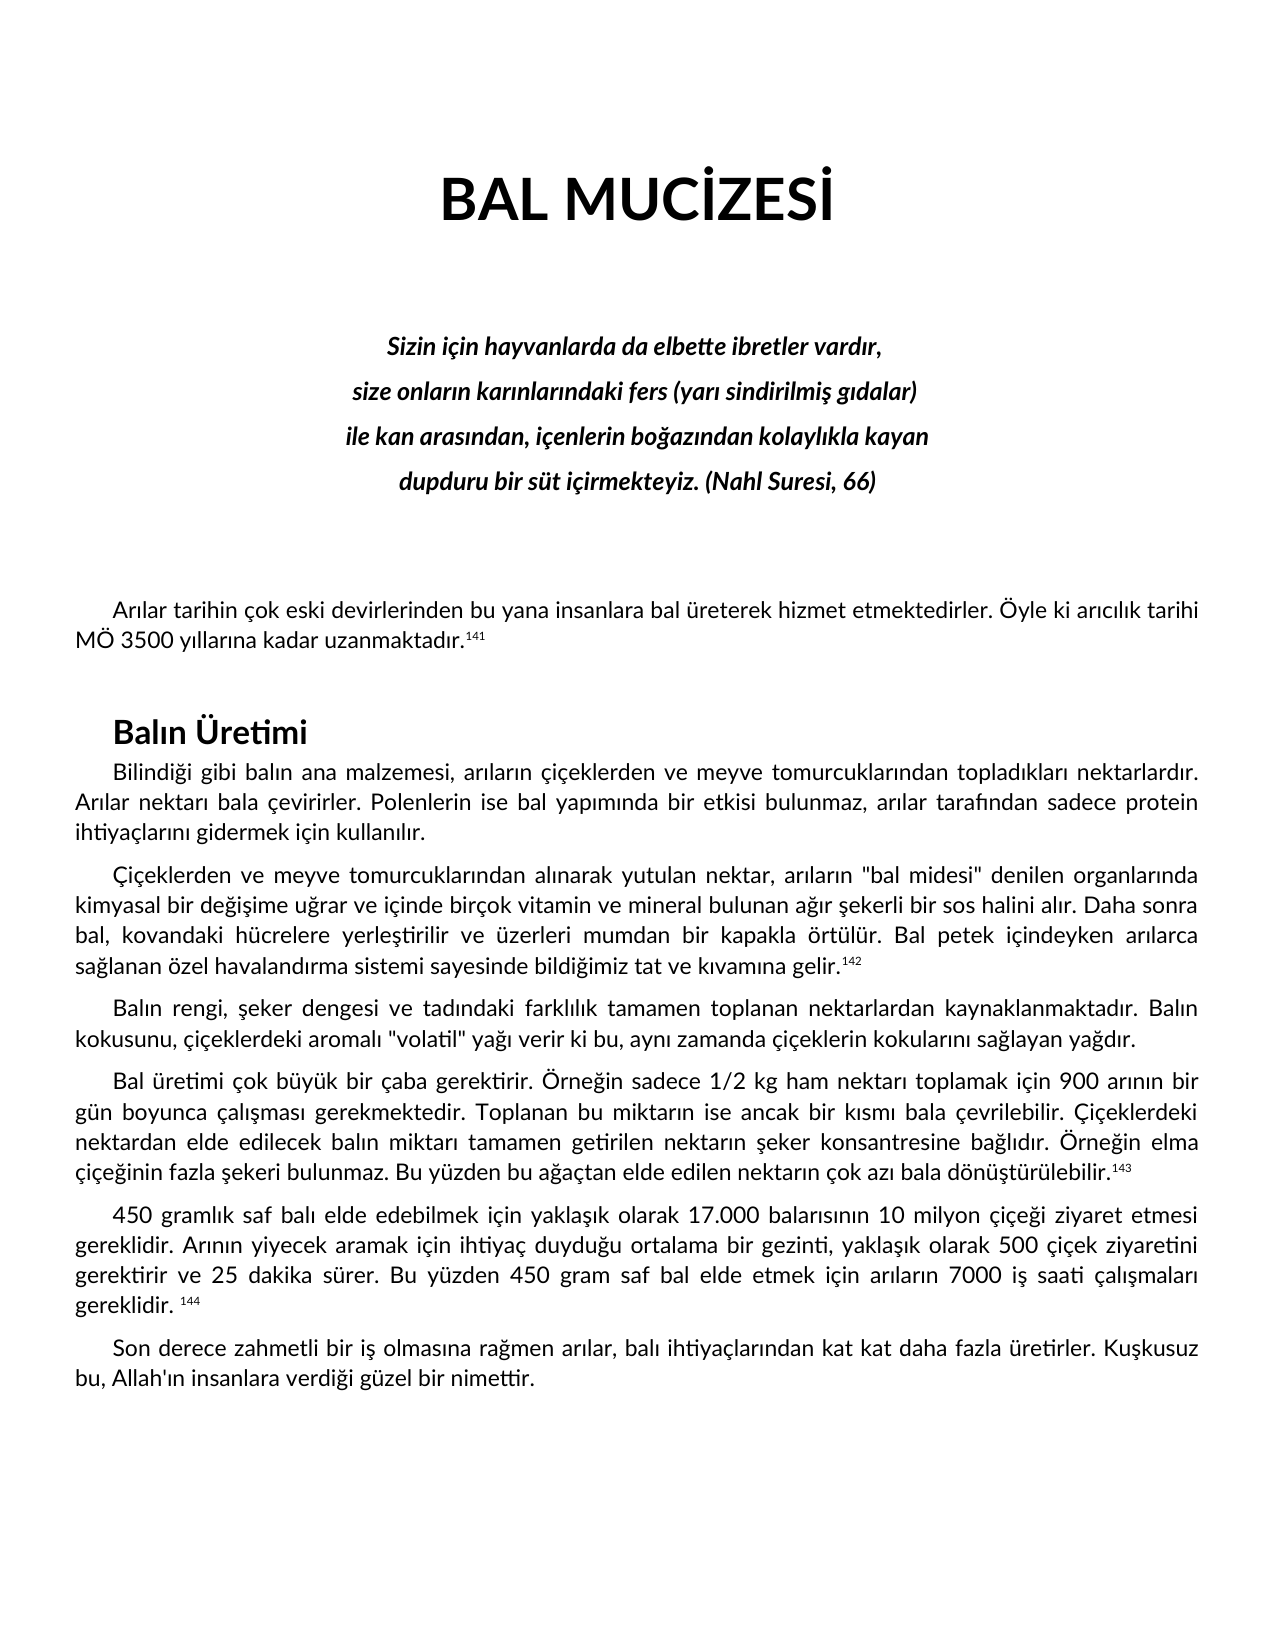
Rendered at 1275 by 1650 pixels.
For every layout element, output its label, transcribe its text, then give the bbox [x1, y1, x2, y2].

text Arılar tarihin çok eski devirlerinden bu yana insanlara bal üreterek hizmet etmektedirler. Öyle ki arıcılık tarihi MÖ 3500 yıllarına kadar uzanmaktadır.141 [75, 596, 1200, 653]
text Bal üretimi çok büyük bir çaba gerektirir. Örneğin sadece 1/2 kg ham nektarı toplamak için 900 arının bir gün boyunca çalışması gerekmektedir. Toplanan bu miktarın ise ancak bir kısmı bala çevrilebilir. Çiçeklerdeki nektardan elde edilecek balın miktarı tamamen getirilen nektarın şeker konsantresine bağlıdır. Örneğin elma çiçeğinin fazla şekeri bulunmaz. Bu yüzden bu ağaçtan elde edilen nektarın çok azı bala dönüştürülebilir.143 [75, 1067, 1200, 1185]
text Balın rengi, şeker dengesi ve tadındaki farklılık tamamen toplanan nektarlardan kaynaklanmaktadır. Balın kokusunu, çiçeklerdeki aromalı "volatil" yağı verir ki bu, aynı zamanda çiçeklerin kokularını sağlayan yağdır. [75, 994, 1200, 1052]
text Sizin için hayvanlarda da elbette ibretler vardır, size onların karınlarındaki fers (yarı sindirilmiş gıdalar) ile kan arasından, içenlerin boğazından kolaylıkla kayan dupduru bir süt içirmekteyiz. (Nahl Suresi, 66) [75, 330, 1200, 495]
subtitle Balın Üretimi [112, 711, 1200, 751]
text Bilindiği gibi balın ana malzemesi, arıların çiçeklerden ve meyve tomurcuklarından topladıkları nektarlardır. Arılar nektarı bala çevirirler. Polenlerin ise bal yapımında bir etkisi bulunmaz, arılar tarafından sadece protein ihtiyaçlarını gidermek için kullanılır. [75, 758, 1200, 846]
text Son derece zahmetli bir iş olmasına rağmen arılar, balı ihtiyaçlarından kat kat daha fazla üretirler. Kuşkusuz bu, Allah'ın insanlara verdiği güzel bir nimettir. [75, 1334, 1200, 1391]
subtitle BAL MUCİZESİ [75, 162, 1200, 232]
text 450 gramlık saf balı elde edebilmek için yaklaşık olarak 17.000 balarısının 10 milyon çiçeği ziyaret etmesi gereklidir. Arının yiyecek aramak için ihtiyaç duyduğu ortalama bir gezinti, yaklaşık olarak 500 çiçek ziyaretini gerektirir ve 25 dakika sürer. Bu yüzden 450 gram saf bal elde etmek için arıların 7000 iş saati çalışmaları gereklidir. 144 [75, 1200, 1200, 1318]
text Çiçeklerden ve meyve tomurcuklarından alınarak yutulan nektar, arıların "bal midesi" denilen organlarında kimyasal bir değişime uğrar ve içinde birçok vitamin ve mineral bulunan ağır şekerli bir sos halini alır. Daha sonra bal, kovandaki hücrelere yerleştirilir ve üzerleri mumdan bir kapakla örtülür. Bal petek içindeyken arılarca sağlanan özel havalandırma sistemi sayesinde bildiğimiz tat ve kıvamına gelir.142 [75, 861, 1200, 979]
